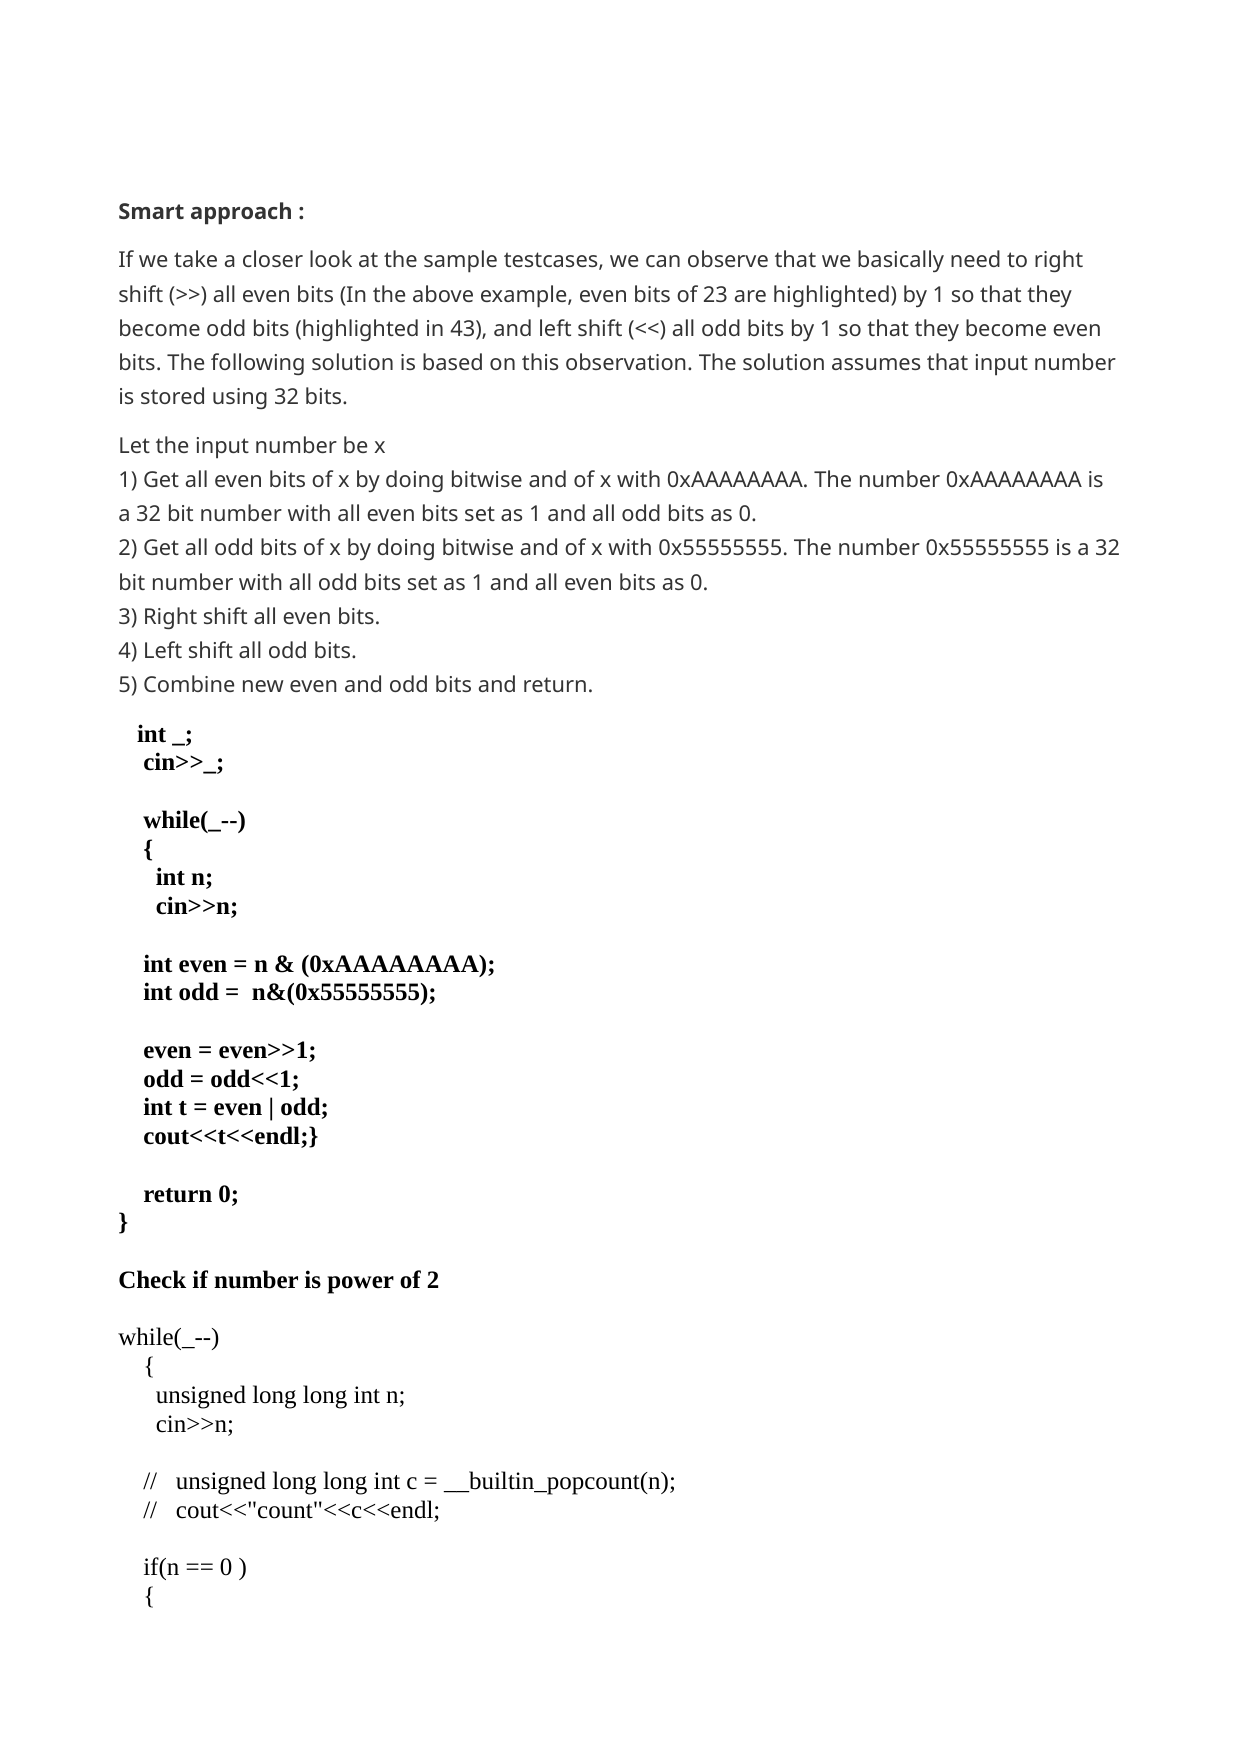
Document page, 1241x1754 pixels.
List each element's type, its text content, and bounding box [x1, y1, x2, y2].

text int n; [118, 862, 1122, 891]
text { [118, 834, 1122, 862]
text cout<<t<<endl;} [118, 1121, 1122, 1150]
text } [118, 1207, 1122, 1236]
text cin>>n; [118, 891, 1122, 920]
text unsigned long long int n; [118, 1380, 1122, 1409]
text // unsigned long long int c = __builtin_popcount(n); [118, 1466, 1122, 1495]
text int odd = n&(0x55555555); [118, 977, 1122, 1006]
text even = even>>1; [118, 1035, 1122, 1064]
text while(_--) [118, 1322, 1122, 1351]
text while(_--) [118, 805, 1122, 834]
text Let the input number be x 1) Get all even bits of x by doing bitwise and of x with 0xAAAAAAAA. The number 0xAAAAAAAA is a 32 bit number with all even bits set as 1 and all odd bits as 0. 2) Get all odd bits of x by doing bitwise and of x with 0x55555555. The number 0x55555555 is a 32 bit number with all odd bits set as 1 and all even bits as 0. 3) Right shift all even bits. 4) Left shift all odd bits. 5) Combine new even and odd bits and return. [118, 430, 1122, 699]
text return 0; [118, 1179, 1122, 1207]
text Check if number is power of 2 [118, 1265, 1122, 1294]
text { [118, 1351, 1122, 1380]
text Smart approach : [118, 196, 1122, 225]
text cin>>n; [118, 1409, 1122, 1437]
text int _; [118, 719, 1122, 747]
text int even = n & (0xAAAAAAAA); [118, 949, 1122, 977]
text odd = odd<<1; [118, 1064, 1122, 1092]
text // cout<<"count"<<c<<endl; [118, 1495, 1122, 1524]
text If we take a closer look at the sample testcases, we can observe that we basically need to right shift (>>) all even bits (In the above example, even bits of 23 are highlighted) by 1 so that they become odd bits (highlighted in 43), and left shift (<<) all odd bits by 1 so that they become even bits. The following solution is based on this observation. The solution assumes that input number is stored using 32 bits. [118, 244, 1122, 411]
text cin>>_; [118, 747, 1122, 776]
text if(n == 0 ) [118, 1552, 1122, 1581]
text int t = even | odd; [118, 1092, 1122, 1121]
text { [118, 1581, 1122, 1610]
